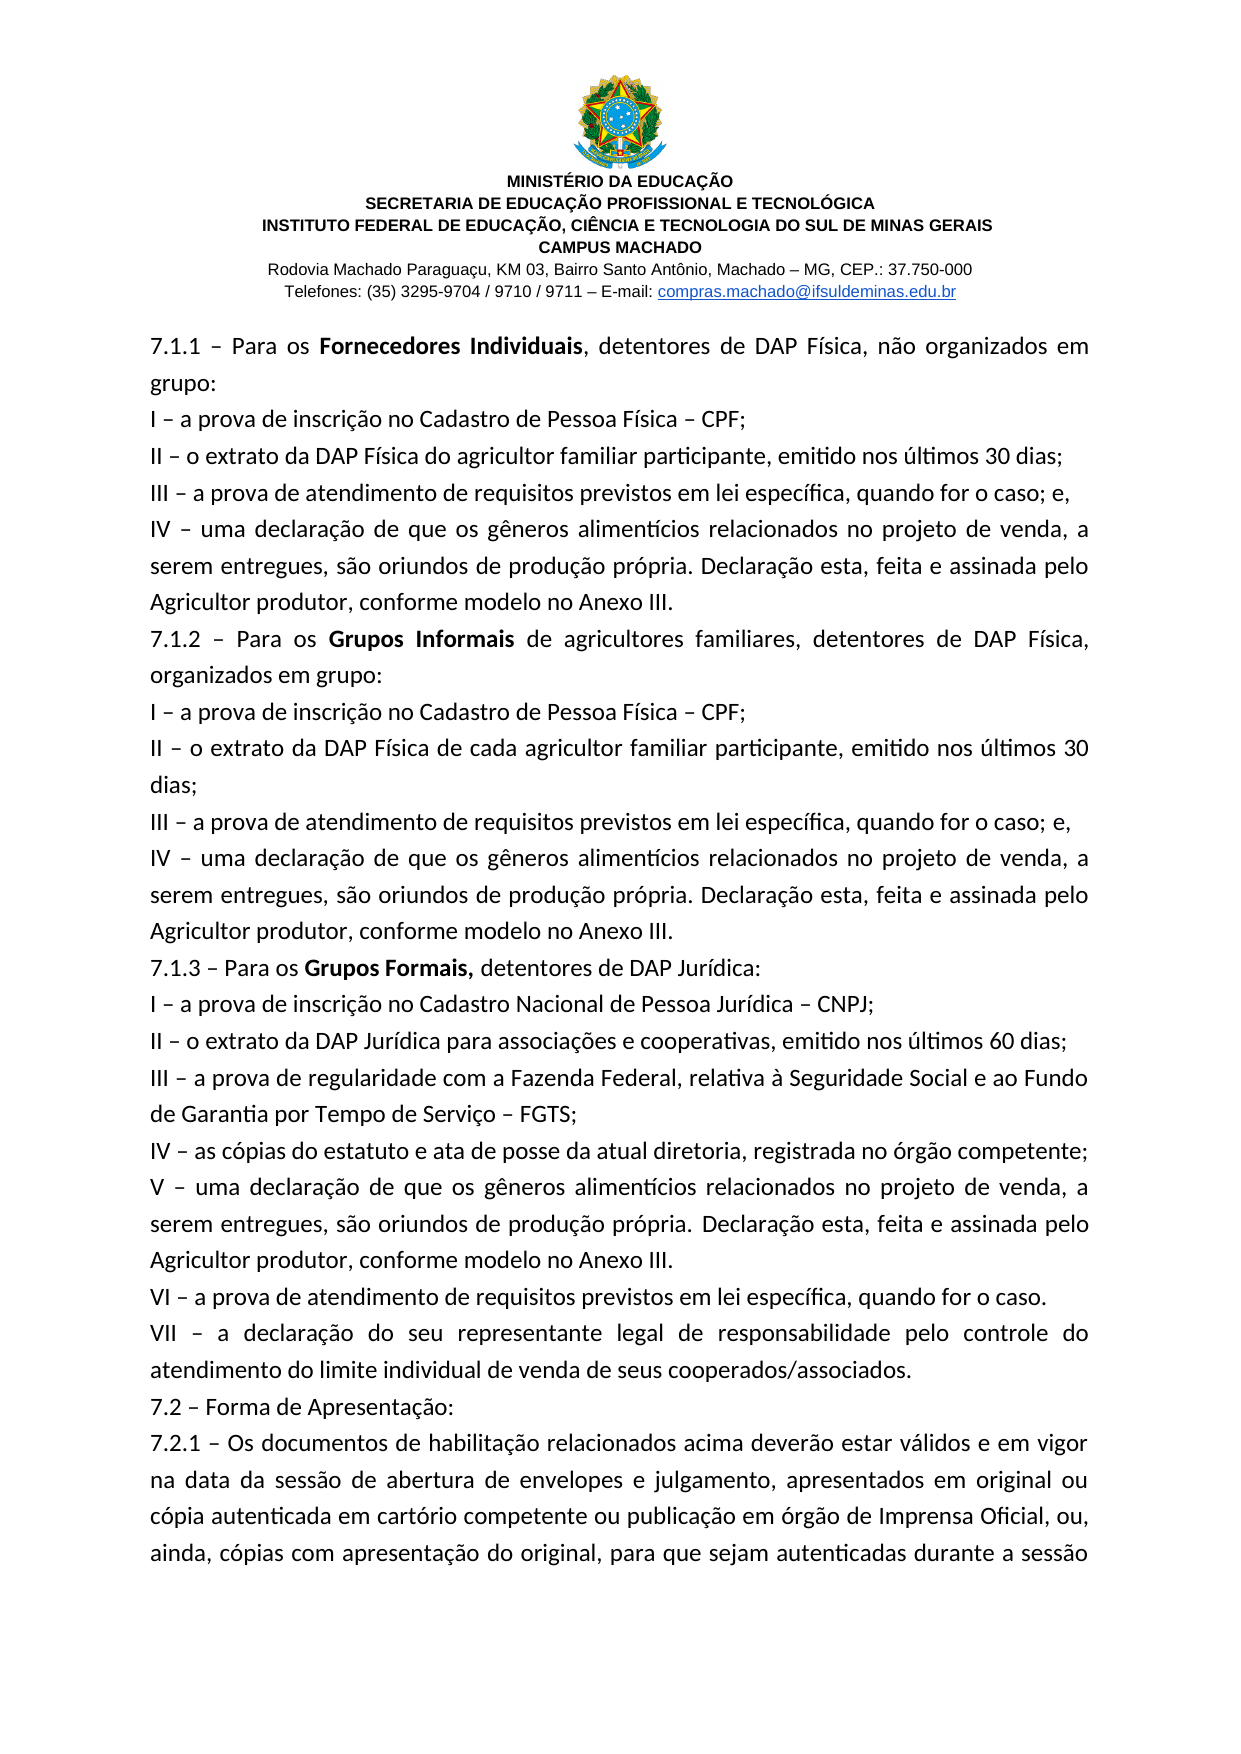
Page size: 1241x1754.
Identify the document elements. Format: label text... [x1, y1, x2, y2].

text III – a prova de regularidade com a Fazenda Federal, relativa à Seguridade Social e ao Fundo de Garantia por Tempo de Serviço – FGTS; [150, 1062, 1090, 1129]
text 7.1.2 – Para os Grupos Informais de agricultores familiares, detentores de DAP Física, organizados em grupo: [150, 623, 1090, 690]
picture [573, 75, 667, 169]
text I – a prova de inscrição no Cadastro de Pessoa Física – CPF; [150, 696, 1090, 727]
text 7.2 – Forma de Apresentação: [150, 1391, 1090, 1421]
text II – o extrato da DAP Jurídica para associações e cooperativas, emitido nos últimos 60 dias; [150, 1025, 1090, 1056]
text I – a prova de inscrição no Cadastro de Pessoa Física – CPF; [150, 403, 1090, 434]
text III – a prova de atendimento de requisitos previstos em lei específica, quando for o caso; e, [150, 806, 1090, 836]
text VI – a prova de atendimento de requisitos previstos em lei específica, quando for o caso. [150, 1281, 1090, 1312]
text IV – as cópias do estatuto e ata de posse da atual diretoria, registrada no órgão competente; [150, 1135, 1090, 1165]
text II – o extrato da DAP Física do agricultor familiar participante, emitido nos últimos 30 dias; [150, 440, 1090, 471]
text 7.1.3 – Para os Grupos Formais, detentores de DAP Jurídica: [150, 952, 1090, 982]
text IV – uma declaração de que os gêneros alimentícios relacionados no projeto de venda, a serem entregues, são oriundos de produção própria. Declaração esta, feita e assinada pelo Agricultor produtor, conforme modelo no Anexo III. [150, 513, 1090, 617]
text II – o extrato da DAP Física de cada agricultor familiar participante, emitido nos últimos 30 dias; [150, 733, 1090, 800]
text 7.1.1 – Para os Fornecedores Individuais, detentores de DAP Física, não organizados em grupo: [150, 330, 1090, 397]
picture [613, 164, 628, 169]
text III – a prova de atendimento de requisitos previstos em lei específica, quando for o caso; e, [150, 477, 1090, 507]
text IV – uma declaração de que os gêneros alimentícios relacionados no projeto de venda, a serem entregues, são oriundos de produção própria. Declaração esta, feita e assinada pelo Agricultor produtor, conforme modelo no Anexo III. [150, 842, 1090, 946]
text 7.2.1 – Os documentos de habilitação relacionados acima deverão estar válidos e em vigor na data da sessão de abertura de envelopes e julgamento, apresentados em original ou cópia autenticada em cartório competente ou publicação em órgão de Imprensa Oficial, ou, ainda, cópias com apresentação do original, para que sejam autenticadas durante a sessão [150, 1427, 1090, 1567]
text V – uma declaração de que os gêneros alimentícios relacionados no projeto de venda, a serem entregues, são oriundos de produção própria. Declaração esta, feita e assinada pelo Agricultor produtor, conforme modelo no Anexo III. [150, 1171, 1090, 1275]
text VII – a declaração do seu representante legal de responsabilidade pelo controle do atendimento do limite individual de venda de seus cooperados/associados. [150, 1318, 1090, 1385]
picture [639, 150, 650, 156]
text I – a prova de inscrição no Cadastro Nacional de Pessoa Jurídica – CNPJ; [150, 988, 1090, 1019]
